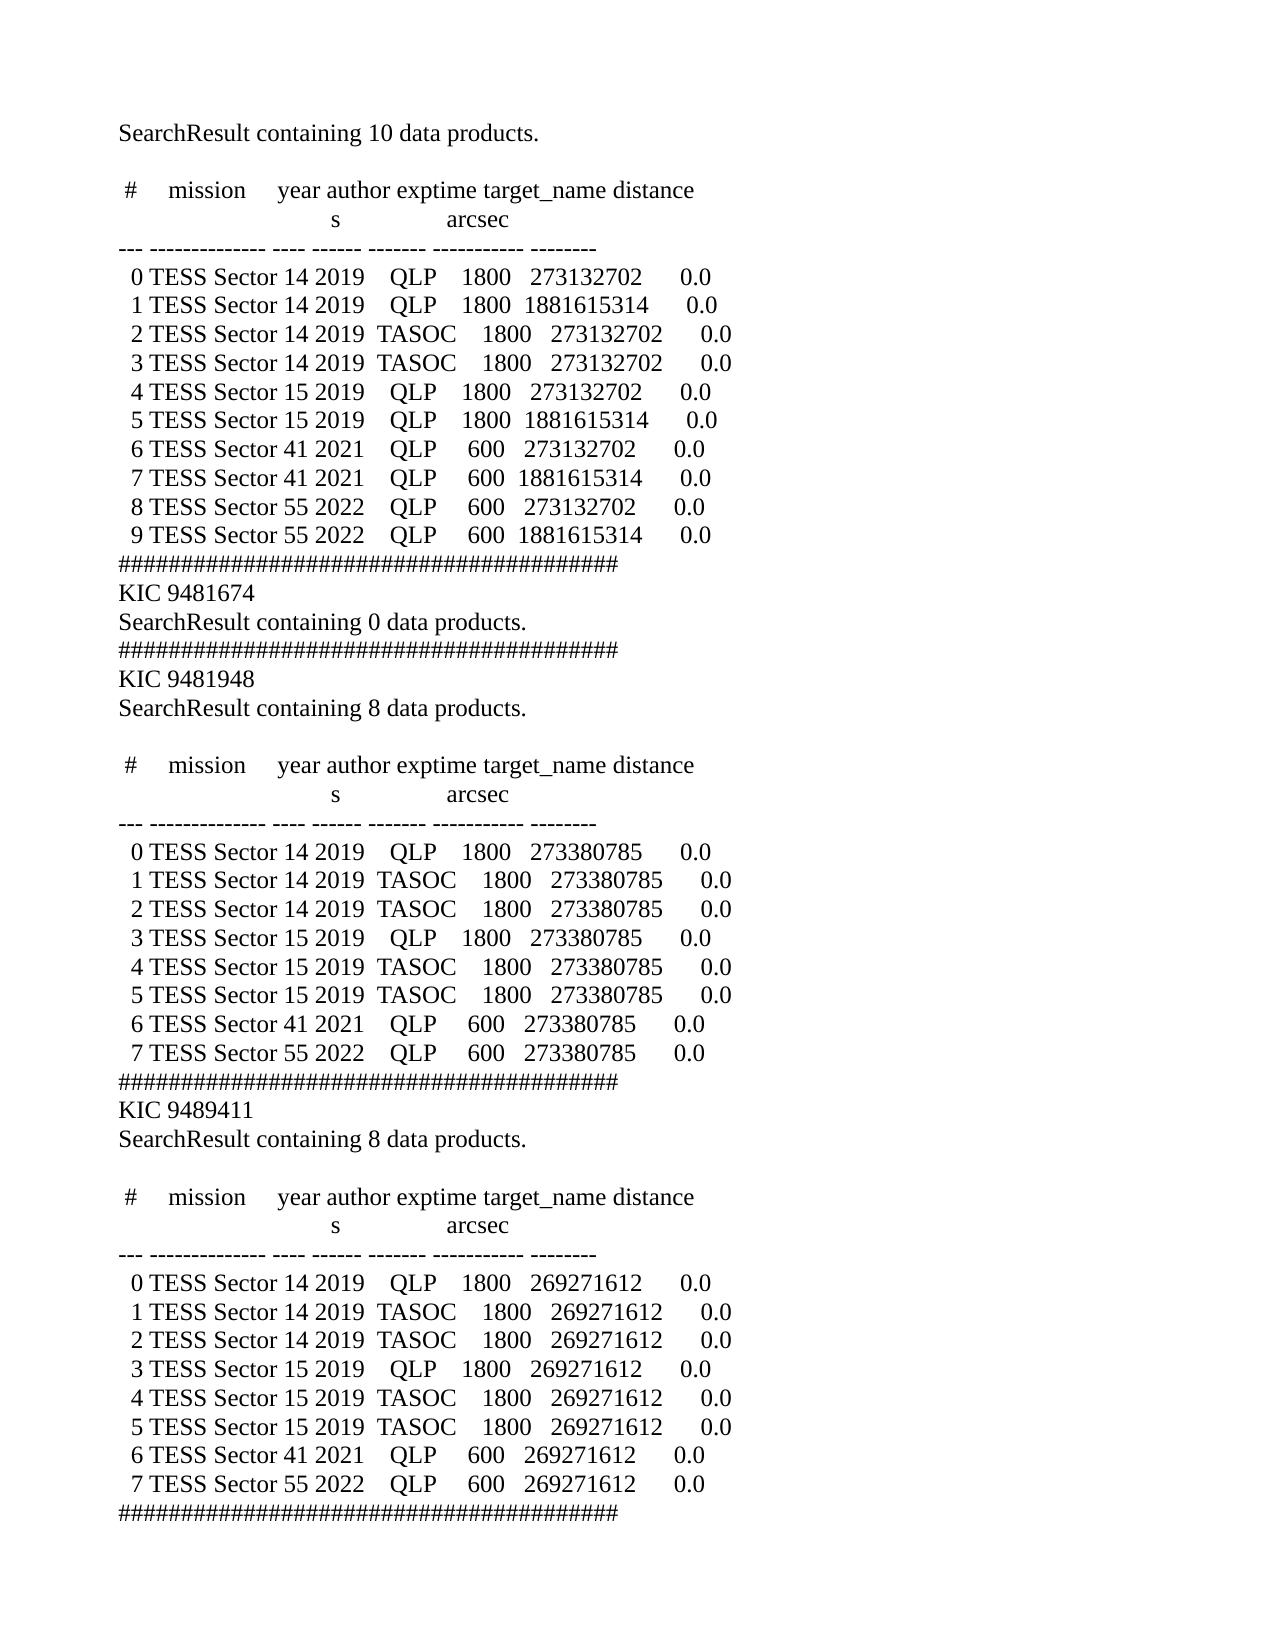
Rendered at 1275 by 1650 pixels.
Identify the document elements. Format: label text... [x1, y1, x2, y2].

text 8 TESS Sector 55 2022 QLP 600 273132702 0.0 [118, 492, 1157, 521]
text SearchResult containing 8 data products. [118, 693, 1157, 722]
text # mission year author exptime target_name distance [118, 751, 1157, 779]
text SearchResult containing 0 data products. [118, 607, 1157, 636]
text s arcsec [118, 1211, 1157, 1239]
text 3 TESS Sector 15 2019 QLP 1800 273380785 0.0 [118, 923, 1157, 952]
text 4 TESS Sector 15 2019 TASOC 1800 269271612 0.0 [118, 1383, 1157, 1412]
text --- -------------- ---- ------ ------- ----------- -------- [118, 233, 1157, 262]
text 3 TESS Sector 15 2019 QLP 1800 269271612 0.0 [118, 1354, 1157, 1383]
text 5 TESS Sector 15 2019 TASOC 1800 273380785 0.0 [118, 981, 1157, 1009]
text 7 TESS Sector 55 2022 QLP 600 269271612 0.0 [118, 1469, 1157, 1498]
text s arcsec [118, 204, 1157, 233]
text 4 TESS Sector 15 2019 TASOC 1800 273380785 0.0 [118, 952, 1157, 981]
text SearchResult containing 10 data products. [118, 118, 1157, 147]
text 1 TESS Sector 14 2019 TASOC 1800 269271612 0.0 [118, 1297, 1157, 1326]
text KIC 9481948 [118, 664, 1157, 693]
text SearchResult containing 8 data products. [118, 1124, 1157, 1153]
text 7 TESS Sector 41 2021 QLP 600 1881615314 0.0 [118, 463, 1157, 492]
text # mission year author exptime target_name distance [118, 176, 1157, 204]
text 1 TESS Sector 14 2019 TASOC 1800 273380785 0.0 [118, 866, 1157, 894]
text 6 TESS Sector 41 2021 QLP 600 273380785 0.0 [118, 1009, 1157, 1038]
text 0 TESS Sector 14 2019 QLP 1800 273132702 0.0 [118, 262, 1157, 291]
text 6 TESS Sector 41 2021 QLP 600 269271612 0.0 [118, 1441, 1157, 1469]
text 7 TESS Sector 55 2022 QLP 600 273380785 0.0 [118, 1038, 1157, 1067]
text KIC 9489411 [118, 1096, 1157, 1124]
text KIC 9481674 [118, 578, 1157, 607]
text 5 TESS Sector 15 2019 QLP 1800 1881615314 0.0 [118, 406, 1157, 434]
text ######################################## [118, 1067, 1157, 1096]
text ######################################## [118, 1498, 1157, 1527]
text ######################################## [118, 636, 1157, 664]
text 0 TESS Sector 14 2019 QLP 1800 269271612 0.0 [118, 1268, 1157, 1297]
text # mission year author exptime target_name distance [118, 1182, 1157, 1211]
text 5 TESS Sector 15 2019 TASOC 1800 269271612 0.0 [118, 1412, 1157, 1441]
text 3 TESS Sector 14 2019 TASOC 1800 273132702 0.0 [118, 348, 1157, 377]
text ######################################## [118, 549, 1157, 578]
text s arcsec [118, 779, 1157, 808]
text 2 TESS Sector 14 2019 TASOC 1800 269271612 0.0 [118, 1326, 1157, 1354]
text --- -------------- ---- ------ ------- ----------- -------- [118, 808, 1157, 837]
text 0 TESS Sector 14 2019 QLP 1800 273380785 0.0 [118, 837, 1157, 866]
text --- -------------- ---- ------ ------- ----------- -------- [118, 1239, 1157, 1268]
text 2 TESS Sector 14 2019 TASOC 1800 273380785 0.0 [118, 894, 1157, 923]
text 4 TESS Sector 15 2019 QLP 1800 273132702 0.0 [118, 377, 1157, 406]
text 1 TESS Sector 14 2019 QLP 1800 1881615314 0.0 [118, 291, 1157, 319]
text 9 TESS Sector 55 2022 QLP 600 1881615314 0.0 [118, 521, 1157, 549]
text 6 TESS Sector 41 2021 QLP 600 273132702 0.0 [118, 434, 1157, 463]
text 2 TESS Sector 14 2019 TASOC 1800 273132702 0.0 [118, 319, 1157, 348]
